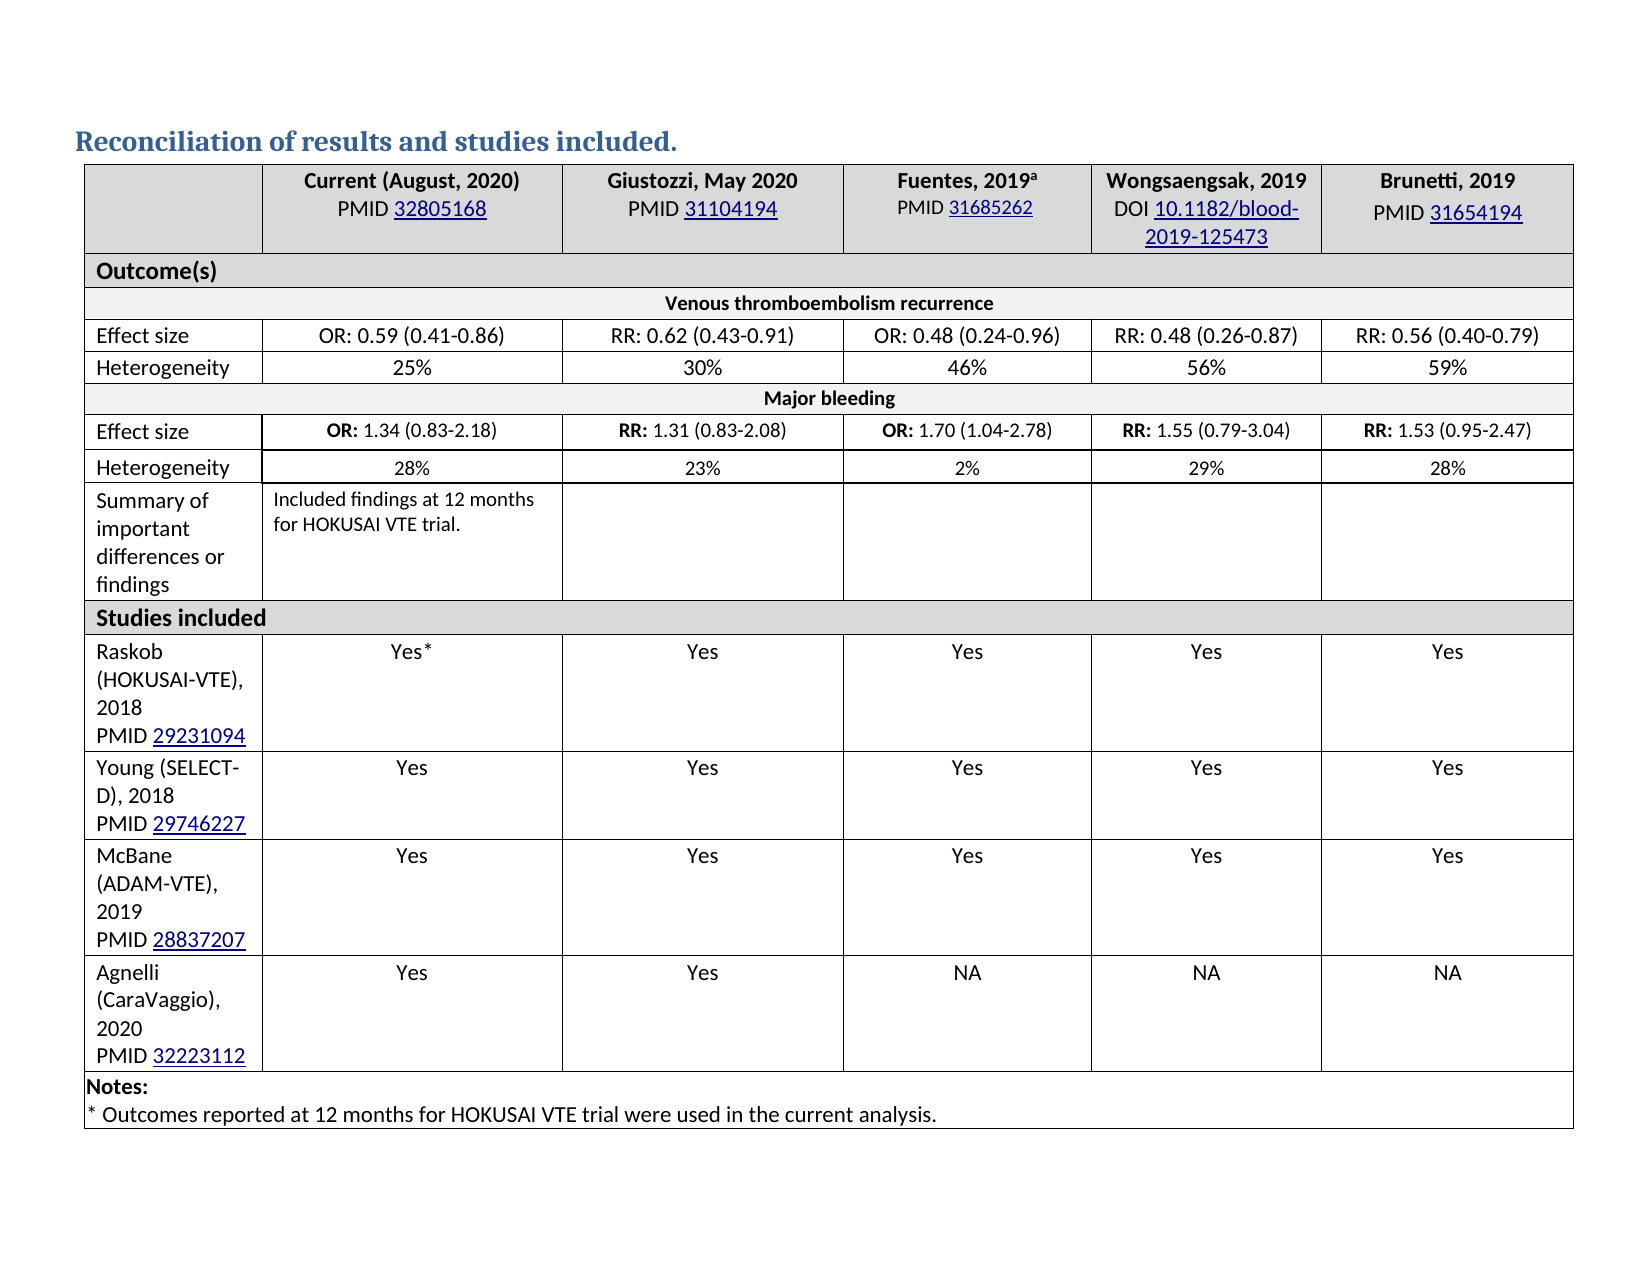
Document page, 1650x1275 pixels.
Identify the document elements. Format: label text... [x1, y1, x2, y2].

table_cell Yes [1322, 752, 1573, 839]
table_cell NA [844, 956, 1091, 1071]
table_cell 2% [844, 451, 1091, 482]
table_cell 59% [1322, 352, 1573, 383]
table_cell Yes [563, 635, 843, 751]
table_cell McBane (ADAM-VTE), 2019 PMID 28837207 [85, 840, 262, 955]
table_cell Yes [563, 840, 843, 955]
table_cell [1322, 484, 1573, 599]
table_cell Yes [263, 840, 562, 955]
table_cell Yes [1322, 840, 1573, 955]
table_cell Summary of important differences or findings [85, 483, 262, 599]
table_cell Yes* [263, 635, 562, 751]
table_cell Yes [844, 752, 1091, 839]
table_header Current (August, 2020) PMID 32805168 [263, 165, 562, 253]
table_header Wongsaengsak, 2019 DOI 10.1182/blood-2019-125473 [1092, 165, 1321, 253]
table_cell RR: 0.56 (0.40-0.79) [1322, 320, 1573, 351]
table_cell 30% [563, 352, 843, 383]
table_cell 23% [563, 451, 843, 482]
table_cell Young (SELECT-D), 2018 PMID 29746227 [85, 752, 262, 839]
table_header Giustozzi, May 2020 PMID 31104194 [563, 165, 843, 253]
table_cell Notes: * Outcomes reported at 12 months for HOKUSAI VTE trial were used in the current analysis. [85, 1072, 1573, 1128]
table_header Brunetti, 2019 PMID 31654194 [1322, 165, 1573, 253]
table_header Fuentes, 2019a PMID 31685262 [844, 165, 1091, 253]
table_cell Heterogeneity [85, 450, 261, 482]
table_cell [1092, 484, 1321, 599]
subtitle Reconciliation of results and studies included. [75, 125, 1575, 158]
table_cell Effect size [85, 415, 261, 449]
table_cell Yes [263, 752, 562, 839]
table_cell RR: 1.55 (0.79-3.04) [1092, 415, 1321, 449]
table_cell 29% [1092, 451, 1321, 482]
table_cell Major bleeding [85, 384, 1573, 414]
table_cell OR: 1.34 (0.83-2.18) [263, 415, 562, 449]
table_cell OR: 1.70 (1.04-2.78) [844, 415, 1091, 449]
table_cell Venous thromboembolism recurrence [85, 288, 1573, 318]
table_cell 28% [1322, 451, 1573, 482]
table_cell RR: 0.62 (0.43-0.91) [563, 320, 843, 351]
table_header [85, 165, 262, 253]
table_cell [563, 484, 843, 599]
table_cell Agnelli (CaraVaggio), 2020 PMID 32223112 [85, 956, 262, 1071]
table_cell Yes [844, 635, 1091, 751]
table_cell RR: 1.53 (0.95-2.47) [1322, 415, 1573, 449]
table_cell Studies included [85, 601, 1573, 634]
table_cell Yes [1092, 635, 1321, 751]
table_cell Yes [563, 956, 843, 1071]
table_cell Yes [1092, 840, 1321, 955]
table_cell Heterogeneity [85, 352, 262, 383]
table_cell Yes [263, 956, 562, 1071]
table_cell Included findings at 12 months for HOKUSAI VTE trial. [263, 484, 562, 599]
table_cell NA [1092, 956, 1321, 1071]
table_cell Yes [1322, 635, 1573, 751]
table_cell Outcome(s) [85, 254, 1573, 287]
table_cell Effect size [85, 320, 262, 351]
table_cell Yes [563, 752, 843, 839]
table_cell OR: 0.59 (0.41-0.86) [263, 320, 562, 351]
table_cell 56% [1092, 352, 1321, 383]
table_cell 46% [844, 352, 1091, 383]
table_cell Yes [1092, 752, 1321, 839]
table_cell RR: 0.48 (0.26-0.87) [1092, 320, 1321, 351]
table_cell [844, 484, 1091, 599]
table_cell OR: 0.48 (0.24-0.96) [844, 320, 1091, 351]
table_cell NA [1322, 956, 1573, 1071]
table_cell 25% [263, 352, 562, 383]
table_cell Yes [844, 840, 1091, 955]
table_cell Raskob (HOKUSAI-VTE), 2018 PMID 29231094 [85, 635, 262, 751]
table_cell 28% [263, 451, 562, 482]
table_cell RR: 1.31 (0.83-2.08) [563, 415, 843, 449]
